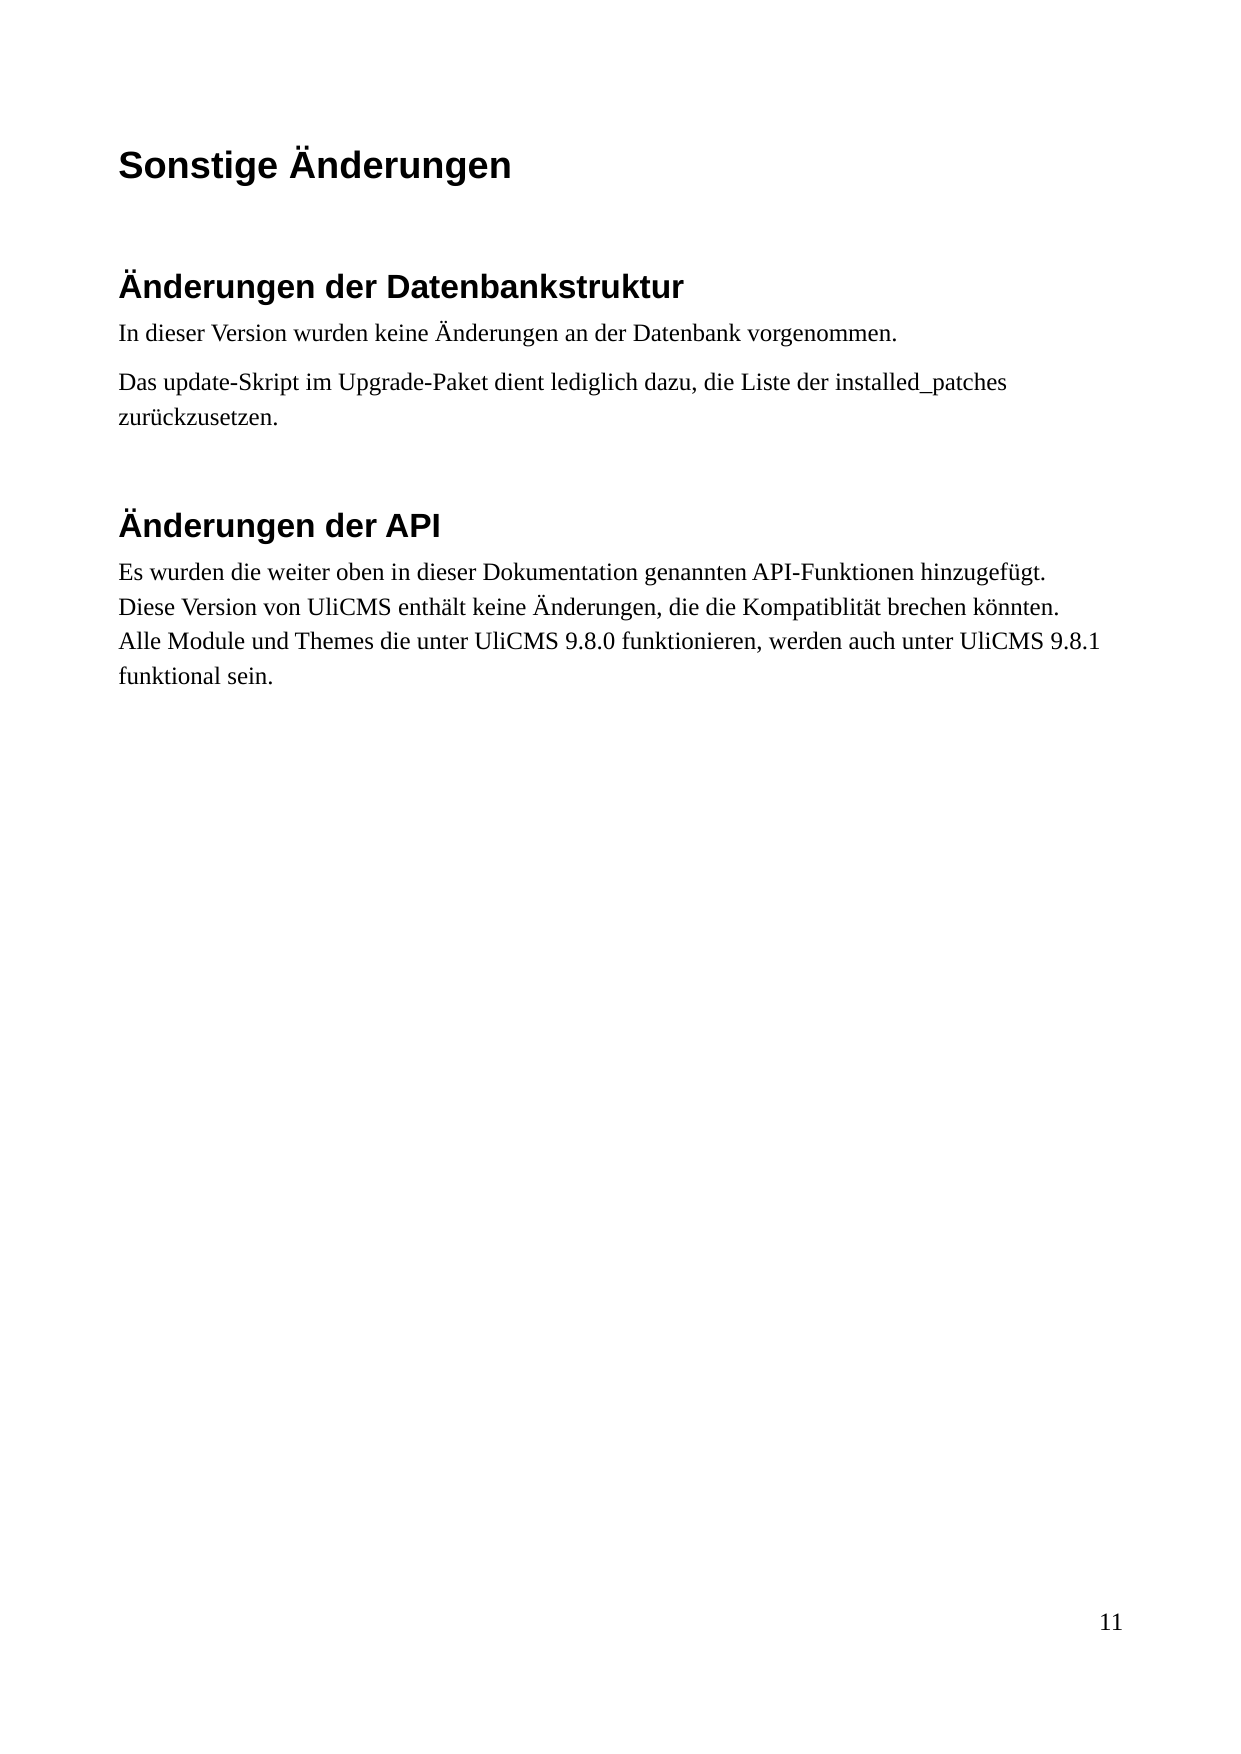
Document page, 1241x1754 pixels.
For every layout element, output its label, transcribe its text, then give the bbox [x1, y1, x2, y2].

subtitle Sonstige Änderungen [118, 143, 1123, 187]
text Es wurden die weiter oben in dieser Dokumentation genannten API-Funktionen hinzugefügt. Diese Version von UliCMS enthält keine Änderungen, die die Kompatiblität brechen könnten. Alle Module und Themes die unter UliCMS 9.8.0 funktionieren, werden auch unter UliCMS 9.8.1 funktional sein. [118, 557, 1123, 689]
text Das update-Skript im Upgrade-Paket dient lediglich dazu, die Liste der installed_patches zurückzusetzen. [118, 367, 1123, 431]
subtitle Änderungen der API [118, 506, 1123, 545]
text In dieser Version wurden keine Änderungen an der Datenbank vorgenommen. [118, 318, 1123, 347]
subtitle Änderungen der Datenbankstruktur [118, 267, 1123, 306]
